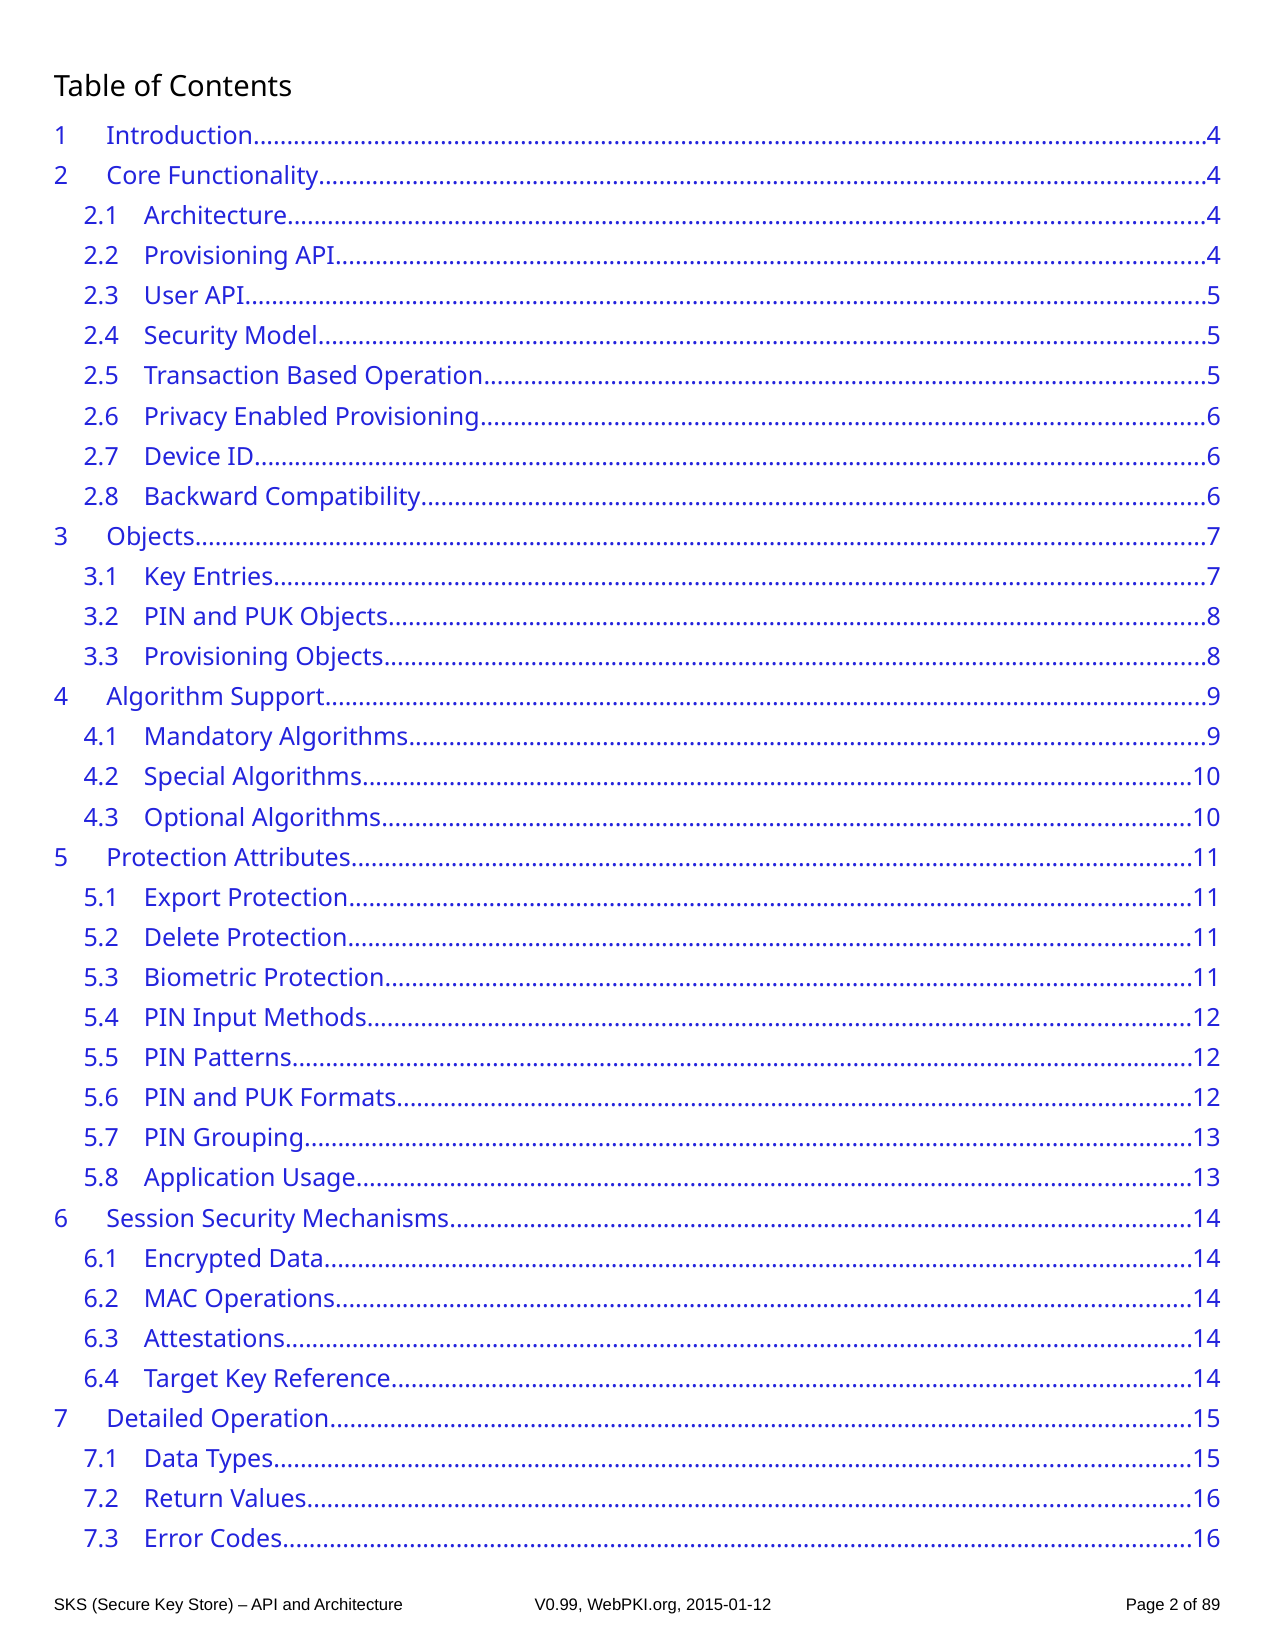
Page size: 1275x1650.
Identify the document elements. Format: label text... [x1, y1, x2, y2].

text 5.8 Application Usage 13 [83, 1160, 1221, 1194]
text 3.2 PIN and PUK Objects 8 [83, 599, 1221, 633]
subtitle 3 Objects 7 [54, 518, 1221, 552]
text 4.2 Special Algorithms 10 [83, 759, 1221, 793]
text 2.7 Device ID 6 [83, 438, 1221, 472]
text 5.7 PIN Grouping 13 [83, 1120, 1221, 1154]
text 3.3 Provisioning Objects 8 [83, 639, 1221, 673]
subtitle 5 Protection Attributes 11 [54, 839, 1221, 873]
text 7.3 Error Codes 16 [83, 1521, 1221, 1555]
text 5.4 PIN Input Methods 12 [83, 1000, 1221, 1034]
text 7.2 Return Values 16 [83, 1481, 1221, 1515]
text 2.3 User API 5 [83, 278, 1221, 312]
subtitle 4 Algorithm Support 9 [54, 679, 1221, 713]
text 2.5 Transaction Based Operation 5 [83, 358, 1221, 392]
text 5.6 PIN and PUK Formats 12 [83, 1080, 1221, 1114]
text 2.2 Provisioning API 4 [83, 238, 1221, 272]
text 6.3 Attestations 14 [83, 1321, 1221, 1354]
text 7.1 Data Types 15 [83, 1441, 1221, 1475]
text 6.4 Target Key Reference 14 [83, 1361, 1221, 1395]
subtitle 1 Introduction 4 [54, 117, 1221, 151]
text 2.1 Architecture 4 [83, 198, 1221, 232]
text 6.2 MAC Operations 14 [83, 1280, 1221, 1314]
subtitle Table of Contents [54, 66, 1221, 105]
text 5.1 Export Protection 11 [83, 879, 1221, 913]
subtitle 2 Core Functionality 4 [54, 157, 1221, 192]
subtitle 6 Session Security Mechanisms 14 [54, 1200, 1221, 1234]
text 5.5 PIN Patterns 12 [83, 1040, 1221, 1074]
text 2.6 Privacy Enabled Provisioning 6 [83, 398, 1221, 432]
text 3.1 Key Entries 7 [83, 558, 1221, 593]
text 5.2 Delete Protection 11 [83, 919, 1221, 953]
text 2.8 Backward Compatibility 6 [83, 478, 1221, 512]
text 6.1 Encrypted Data 14 [83, 1240, 1221, 1274]
text 2.4 Security Model 5 [83, 318, 1221, 352]
text 4.3 Optional Algorithms 10 [83, 799, 1221, 833]
text 5.3 Biometric Protection 11 [83, 959, 1221, 994]
text 4.1 Mandatory Algorithms 9 [83, 719, 1221, 753]
subtitle 7 Detailed Operation 15 [54, 1401, 1221, 1435]
